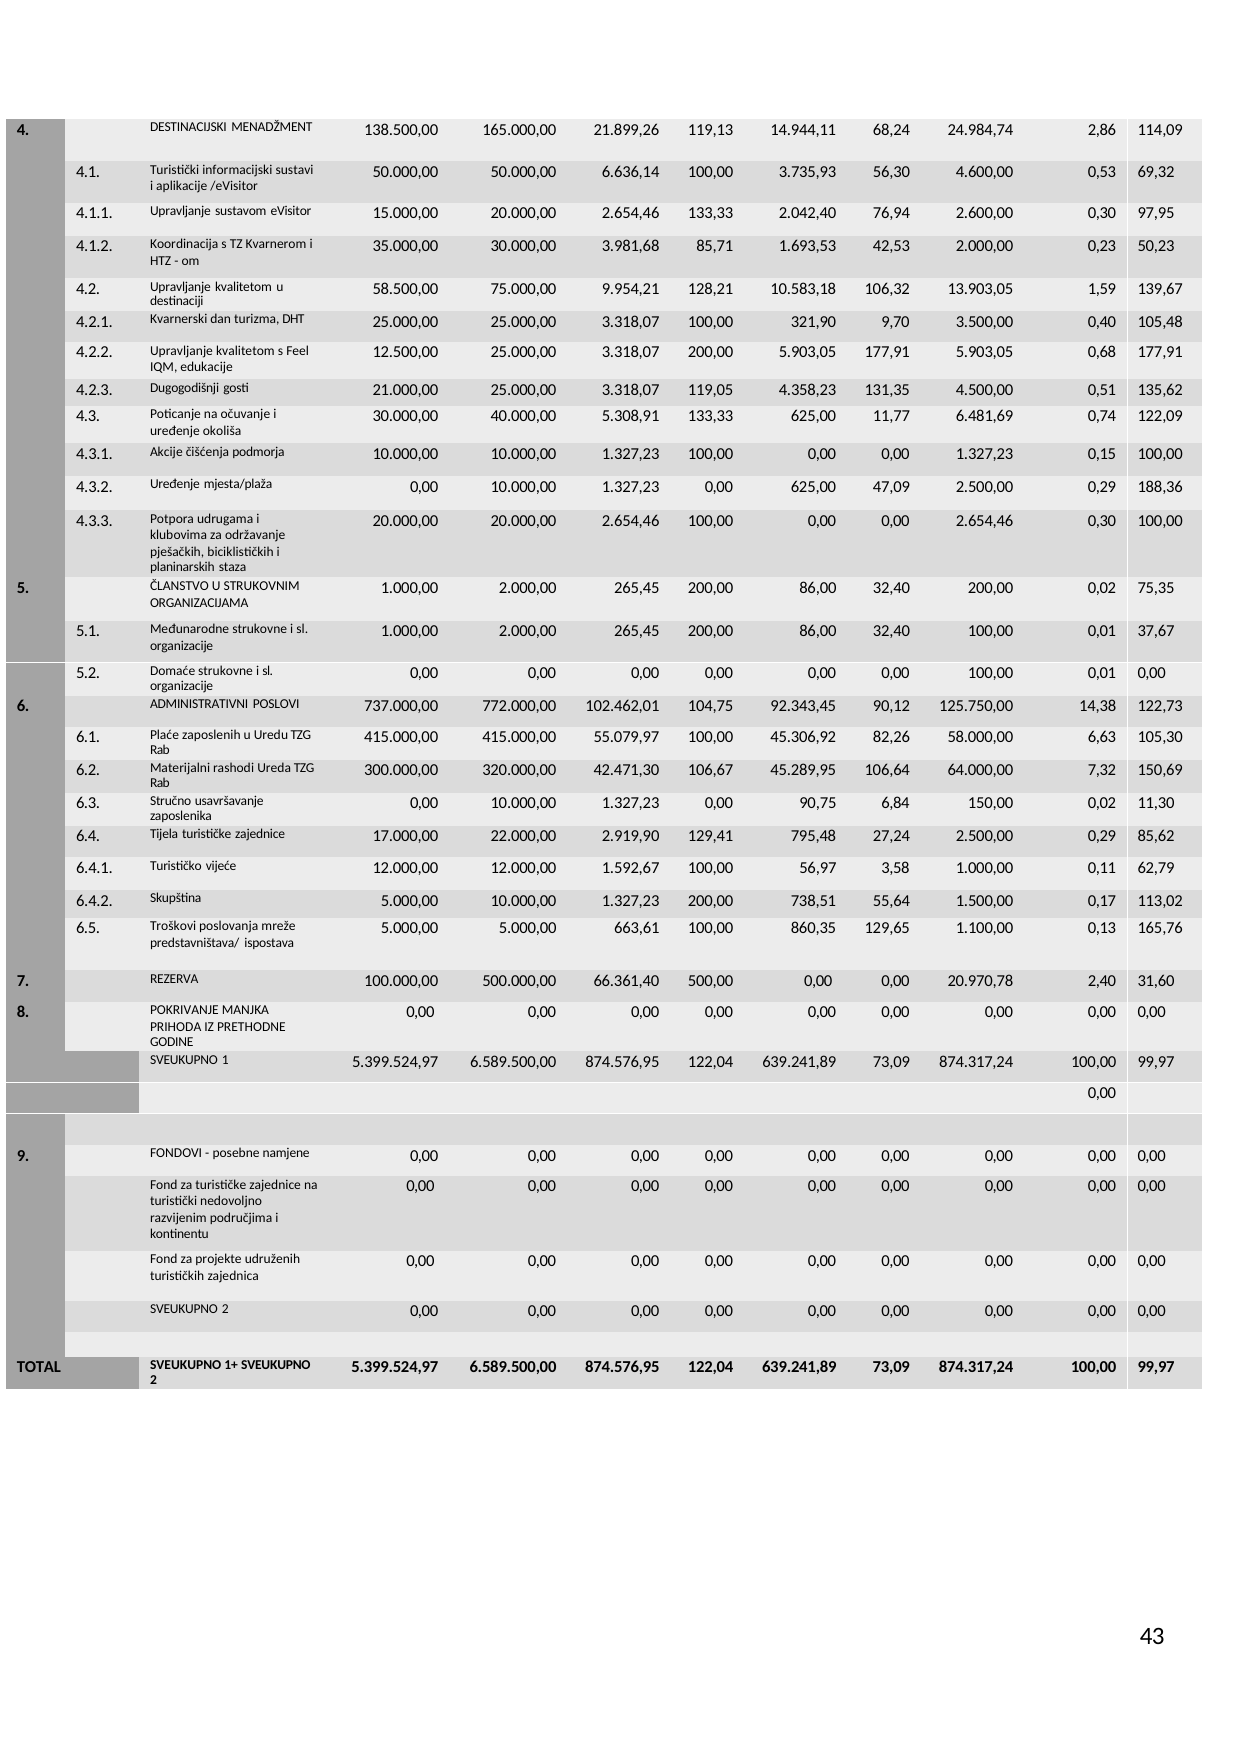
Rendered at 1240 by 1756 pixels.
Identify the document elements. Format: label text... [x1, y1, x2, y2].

table_cell 0,00 [567, 1251, 671, 1301]
table_cell 90,75 [744, 793, 847, 826]
table_cell 0,00 [671, 476, 744, 510]
table_cell [65, 1301, 139, 1332]
table_cell 200,00 [671, 621, 744, 662]
table_cell 133,33 [671, 203, 744, 236]
table_cell 320.000,00 [449, 760, 567, 793]
table_cell 265,45 [567, 621, 671, 662]
table_cell 6.4.2. [65, 890, 139, 918]
table_header 21.899,26 [567, 119, 671, 161]
table_cell 4.600,00 [921, 161, 1024, 203]
table_cell 2.654,46 [567, 203, 671, 236]
table_cell [65, 1114, 139, 1145]
table_cell 0,00 [847, 443, 921, 476]
table_cell 300.000,00 [331, 760, 449, 793]
table_cell 0,00 [744, 1002, 847, 1051]
table_cell Koordinacija s TZ Kvarnerom i HTZ - om [139, 236, 331, 278]
table_cell 0,51 [1024, 379, 1127, 406]
table_cell 0,00 [331, 1002, 449, 1051]
table_cell [331, 1114, 449, 1145]
table_cell 11,30 [1128, 793, 1202, 826]
table_cell [6, 857, 65, 890]
table_cell 12.000,00 [449, 857, 567, 890]
table_cell 200,00 [671, 577, 744, 621]
table_cell 50.000,00 [331, 161, 449, 203]
table_cell 6.636,14 [567, 161, 671, 203]
table_cell 0,00 [449, 1145, 567, 1176]
table_cell Skupština [139, 890, 331, 918]
table_cell [567, 1083, 671, 1113]
table_cell Fond za turističke zajednice na turistički nedovoljno razvijenim područjima i kontinentu [139, 1176, 331, 1251]
table_header [65, 119, 139, 161]
table_cell 139,67 [1128, 278, 1202, 311]
table_cell 6.3. [65, 793, 139, 826]
table_cell 58.500,00 [331, 278, 449, 311]
table_cell [6, 760, 65, 793]
table_cell 55.079,97 [567, 727, 671, 760]
table_cell 90,12 [847, 696, 921, 727]
table_cell 0,00 [1024, 1301, 1127, 1332]
table_cell [6, 406, 65, 443]
table_cell 4.1.1. [65, 203, 139, 236]
table_cell 1,59 [1024, 278, 1127, 311]
table_cell 860,35 [744, 918, 847, 970]
table_cell ČLANSTVO U STRUKOVNIM ORGANIZACIJAMA [139, 577, 331, 621]
table_cell 125.750,00 [921, 696, 1024, 727]
table_cell 0,00 [744, 1176, 847, 1251]
table_cell [671, 1332, 744, 1357]
table_cell 100,00 [671, 311, 744, 342]
table_cell 0,00 [847, 510, 921, 577]
table_cell 31,60 [1128, 970, 1202, 1002]
table_cell [6, 826, 65, 857]
table_cell 0,00 [567, 1301, 671, 1332]
table_cell 21.000,00 [331, 379, 449, 406]
table_cell [921, 1114, 1024, 1145]
table_cell 0,15 [1024, 443, 1127, 476]
table_cell 100,00 [1024, 1357, 1127, 1389]
table_cell 86,00 [744, 621, 847, 662]
table_cell 0,00 [921, 1176, 1024, 1251]
table_cell 6. [6, 696, 65, 727]
table_cell 625,00 [744, 406, 847, 443]
table_cell 69,32 [1128, 161, 1202, 203]
table_cell [331, 1083, 449, 1113]
table_cell 6.481,69 [921, 406, 1024, 443]
table_cell 97,95 [1128, 203, 1202, 236]
table_cell [65, 1251, 139, 1301]
table_cell SVEUKUPNO 1 [139, 1051, 331, 1082]
table_cell 0,00 [671, 1301, 744, 1332]
table_cell Fond za projekte udruženih turističkih zajednica [139, 1251, 331, 1301]
table_cell [6, 1332, 65, 1357]
table_cell [567, 1114, 671, 1145]
table_cell 2.919,90 [567, 826, 671, 857]
table_cell 4.2. [65, 278, 139, 311]
table_cell Tijela turističke zajednice [139, 826, 331, 857]
table_cell FONDOVI - posebne namjene [139, 1145, 331, 1176]
table_cell 0,23 [1024, 236, 1127, 278]
table_cell 8. [6, 1002, 65, 1051]
table_cell [65, 696, 139, 727]
table_cell 129,65 [847, 918, 921, 970]
table_cell 62,79 [1128, 857, 1202, 890]
table_cell 0,00 [847, 970, 921, 1002]
table_cell 3.735,93 [744, 161, 847, 203]
table_cell 0,00 [449, 1176, 567, 1251]
table_cell [6, 443, 65, 476]
table_cell 25.000,00 [331, 311, 449, 342]
table_cell 874.576,95 [567, 1051, 671, 1082]
table_header 2,86 [1024, 119, 1127, 161]
table_cell 92.343,45 [744, 696, 847, 727]
table_cell 100,00 [671, 857, 744, 890]
table_cell 12.500,00 [331, 342, 449, 379]
table_cell 105,48 [1128, 311, 1202, 342]
table_cell Uređenje mjesta/plaža [139, 476, 331, 510]
table_cell [139, 1083, 331, 1113]
table_cell 20.000,00 [449, 510, 567, 577]
table_cell 100,00 [921, 663, 1024, 696]
table_cell 625,00 [744, 476, 847, 510]
table_cell 5.903,05 [921, 342, 1024, 379]
table_cell 0,00 [744, 510, 847, 577]
table_cell [449, 1083, 567, 1113]
table_cell [6, 236, 65, 278]
table_cell 25.000,00 [449, 311, 567, 342]
table_cell 66.361,40 [567, 970, 671, 1002]
table_cell Turistički informacijski sustavi i aplikacije /eVisitor [139, 161, 331, 203]
table_cell [6, 1251, 65, 1301]
table_cell 2.042,40 [744, 203, 847, 236]
table_cell 150,00 [921, 793, 1024, 826]
table_cell 6.589.500,00 [449, 1357, 567, 1389]
table_cell 129,41 [671, 826, 744, 857]
table_cell [449, 1332, 567, 1357]
table_cell 4.3.3. [65, 510, 139, 577]
table_cell [1128, 1083, 1202, 1113]
table_cell 104,75 [671, 696, 744, 727]
table_cell 0,00 [331, 1251, 449, 1301]
table_cell [1128, 1332, 1202, 1357]
table_cell 58.000,00 [921, 727, 1024, 760]
table_cell 10.000,00 [449, 443, 567, 476]
table_cell 2.000,00 [449, 577, 567, 621]
table_cell 0,01 [1024, 621, 1127, 662]
table_cell 1.000,00 [331, 621, 449, 662]
table_cell 105,30 [1128, 727, 1202, 760]
table_cell 0,00 [847, 1251, 921, 1301]
table_cell 37,67 [1128, 621, 1202, 662]
table_cell [671, 1083, 744, 1113]
table_cell 100,00 [671, 443, 744, 476]
table_cell [65, 1176, 139, 1251]
table_cell 106,32 [847, 278, 921, 311]
table_cell 4.1. [65, 161, 139, 203]
table_cell 0,00 [847, 663, 921, 696]
table_cell 188,36 [1128, 476, 1202, 510]
table_cell 0,00 [331, 663, 449, 696]
table_cell Domaće strukovne i sl. organizacije [139, 663, 331, 696]
table_cell 0,00 [671, 1176, 744, 1251]
table_cell 4.3. [65, 406, 139, 443]
table_cell 106,67 [671, 760, 744, 793]
table_cell 0,00 [1024, 1083, 1127, 1113]
table_cell 56,30 [847, 161, 921, 203]
table_cell 639.241,89 [744, 1357, 847, 1389]
table_cell 0,29 [1024, 826, 1127, 857]
table_cell 86,00 [744, 577, 847, 621]
table_cell 10.000,00 [449, 793, 567, 826]
table_cell 0,30 [1024, 203, 1127, 236]
table_cell [6, 663, 65, 696]
table_cell 3,58 [847, 857, 921, 890]
table_cell 50,23 [1128, 236, 1202, 278]
table_cell 122,73 [1128, 696, 1202, 727]
table_cell 0,74 [1024, 406, 1127, 443]
table_cell [744, 1332, 847, 1357]
table_cell [921, 1332, 1024, 1357]
table_cell 4.500,00 [921, 379, 1024, 406]
table_cell 0,00 [847, 1002, 921, 1051]
table_cell 0,00 [921, 1251, 1024, 1301]
table_cell 9,70 [847, 311, 921, 342]
table_cell 135,62 [1128, 379, 1202, 406]
table_cell 4.3.1. [65, 443, 139, 476]
table_cell 0,00 [449, 663, 567, 696]
table_cell 15.000,00 [331, 203, 449, 236]
table_cell 100,00 [671, 161, 744, 203]
table_header 68,24 [847, 119, 921, 161]
table_cell 4.358,23 [744, 379, 847, 406]
table_cell 0,00 [567, 1002, 671, 1051]
table_cell Upravljanje kvalitetom u destinaciji [139, 278, 331, 311]
table_cell [65, 1332, 139, 1357]
table_cell 76,94 [847, 203, 921, 236]
table_cell 73,09 [847, 1357, 921, 1389]
table_cell 6.4.1. [65, 857, 139, 890]
table_cell [1128, 1114, 1202, 1145]
table_cell 10.000,00 [449, 476, 567, 510]
table_cell 772.000,00 [449, 696, 567, 727]
table_cell 100,00 [671, 510, 744, 577]
table_cell 1.000,00 [331, 577, 449, 621]
table_cell 165,76 [1128, 918, 1202, 970]
table_header 165.000,00 [449, 119, 567, 161]
table_cell 0,00 [921, 1145, 1024, 1176]
table_cell 0,00 [921, 1301, 1024, 1332]
table_cell 415.000,00 [331, 727, 449, 760]
table_cell 6.5. [65, 918, 139, 970]
table_cell Akcije čišćenja podmorja [139, 443, 331, 476]
table_cell 3.318,07 [567, 311, 671, 342]
table_cell 100,00 [671, 727, 744, 760]
table_cell [847, 1114, 921, 1145]
table_cell 3.318,07 [567, 342, 671, 379]
table_cell 85,62 [1128, 826, 1202, 857]
table_cell 1.693,53 [744, 236, 847, 278]
table_cell [6, 621, 65, 662]
table_cell 6,84 [847, 793, 921, 826]
table_cell Materijalni rashodi Ureda TZG Rab [139, 760, 331, 793]
table_cell [6, 278, 65, 311]
table_cell 0,00 [1128, 1145, 1202, 1176]
table_cell 6,63 [1024, 727, 1127, 760]
table_cell 45.306,92 [744, 727, 847, 760]
table_cell 0,00 [1128, 1251, 1202, 1301]
table_cell 42.471,30 [567, 760, 671, 793]
table_cell 30.000,00 [449, 236, 567, 278]
table_cell 5.000,00 [331, 890, 449, 918]
table_cell 32,40 [847, 577, 921, 621]
table_cell 10.000,00 [331, 443, 449, 476]
table_cell 5. [6, 577, 65, 621]
table_cell 5.308,91 [567, 406, 671, 443]
table_cell 85,71 [671, 236, 744, 278]
table_cell 0,00 [847, 1145, 921, 1176]
table_cell 10.000,00 [449, 890, 567, 918]
table_cell 1.500,00 [921, 890, 1024, 918]
table_cell 100,00 [1024, 1051, 1127, 1082]
table_cell 0,00 [921, 1002, 1024, 1051]
table_cell 9.954,21 [567, 278, 671, 311]
table_cell [1024, 1332, 1127, 1357]
table_cell 47,09 [847, 476, 921, 510]
table_cell Upravljanje sustavom eVisitor [139, 203, 331, 236]
table_cell 2.000,00 [921, 236, 1024, 278]
table_cell TOTAL [6, 1357, 139, 1389]
table_cell Plaće zaposlenih u Uredu TZG Rab [139, 727, 331, 760]
table_cell 5.000,00 [449, 918, 567, 970]
table_cell 4.2.3. [65, 379, 139, 406]
table_cell 5.903,05 [744, 342, 847, 379]
table_cell 30.000,00 [331, 406, 449, 443]
table_header 14.944,11 [744, 119, 847, 161]
table_cell 4.2.1. [65, 311, 139, 342]
table_cell [1024, 1114, 1127, 1145]
table_cell 1.100,00 [921, 918, 1024, 970]
table_cell ADMINISTRATIVNI POSLOVI [139, 696, 331, 727]
table_header 4. [6, 119, 65, 161]
table_cell 12.000,00 [331, 857, 449, 890]
table_cell 177,91 [847, 342, 921, 379]
table_cell 0,17 [1024, 890, 1127, 918]
table_cell 5.2. [65, 663, 139, 696]
table_cell 265,45 [567, 577, 671, 621]
table_cell 2.500,00 [921, 826, 1024, 857]
table_cell 42,53 [847, 236, 921, 278]
table_cell 639.241,89 [744, 1051, 847, 1082]
table_cell SVEUKUPNO 2 [139, 1301, 331, 1332]
table_cell 0,40 [1024, 311, 1127, 342]
table_cell 6.2. [65, 760, 139, 793]
table_cell 50.000,00 [449, 161, 567, 203]
table_cell 100,00 [1128, 443, 1202, 476]
table_cell 6.589.500,00 [449, 1051, 567, 1082]
table_cell 1.000,00 [921, 857, 1024, 890]
table_cell 0,00 [331, 1301, 449, 1332]
table_cell 874.317,24 [921, 1357, 1024, 1389]
table_cell 1.327,23 [567, 793, 671, 826]
table_cell 321,90 [744, 311, 847, 342]
table_cell [65, 1002, 139, 1051]
table_cell [65, 1145, 139, 1176]
table_cell [6, 1083, 139, 1113]
table_cell 0,00 [671, 1002, 744, 1051]
table_cell 35.000,00 [331, 236, 449, 278]
table_cell [6, 727, 65, 760]
table_cell 0,00 [1024, 1251, 1127, 1301]
table_cell [6, 311, 65, 342]
table_cell [6, 918, 65, 970]
table_cell 20.000,00 [449, 203, 567, 236]
table_cell 40.000,00 [449, 406, 567, 443]
table_cell 1.327,23 [567, 890, 671, 918]
table_cell 2.654,46 [567, 510, 671, 577]
table_cell 737.000,00 [331, 696, 449, 727]
table_cell 0,00 [449, 1002, 567, 1051]
table_cell 795,48 [744, 826, 847, 857]
table_cell 3.318,07 [567, 379, 671, 406]
table_cell SVEUKUPNO 1+ SVEUKUPNO 2 [139, 1357, 331, 1389]
table_cell 0,00 [1128, 1301, 1202, 1332]
table_cell 25.000,00 [449, 379, 567, 406]
table_cell [847, 1083, 921, 1113]
table_cell [6, 510, 65, 577]
table_cell 1.327,23 [567, 476, 671, 510]
table_cell 0,00 [847, 1176, 921, 1251]
table_cell 0,00 [567, 1176, 671, 1251]
table_cell [921, 1083, 1024, 1113]
table_cell 14,38 [1024, 696, 1127, 727]
table_cell 6.1. [65, 727, 139, 760]
table_cell 100,00 [1128, 510, 1202, 577]
table_cell 7. [6, 970, 65, 1002]
table_cell 0,01 [1024, 663, 1127, 696]
table_cell 4.1.2. [65, 236, 139, 278]
table_cell [6, 793, 65, 826]
table_cell 64.000,00 [921, 760, 1024, 793]
table_cell 874.576,95 [567, 1357, 671, 1389]
table_cell 150,69 [1128, 760, 1202, 793]
table_cell 0,00 [744, 1301, 847, 1332]
table_cell [671, 1114, 744, 1145]
table_cell 1.592,67 [567, 857, 671, 890]
table_cell 55,64 [847, 890, 921, 918]
table_cell 0,68 [1024, 342, 1127, 379]
table_cell 5.000,00 [331, 918, 449, 970]
table_cell 0,11 [1024, 857, 1127, 890]
table_cell 0,00 [331, 1145, 449, 1176]
table_cell [6, 161, 65, 203]
table_cell 27,24 [847, 826, 921, 857]
table_cell 0,00 [449, 1251, 567, 1301]
table_cell Potpora udrugama i klubovima za održavanje pješačkih, biciklističkih i planinarskih staza [139, 510, 331, 577]
table_cell 2,40 [1024, 970, 1127, 1002]
table_cell [6, 476, 65, 510]
table_cell [65, 577, 139, 621]
table_cell 0,00 [331, 793, 449, 826]
table_cell 122,04 [671, 1357, 744, 1389]
table_cell Upravljanje kvalitetom s Feel IQM, edukacije [139, 342, 331, 379]
table_cell 200,00 [671, 342, 744, 379]
table_cell 3.981,68 [567, 236, 671, 278]
table_cell [6, 890, 65, 918]
table_cell 200,00 [671, 890, 744, 918]
table_cell 0,00 [671, 1251, 744, 1301]
table_cell 75,35 [1128, 577, 1202, 621]
table_cell 0,00 [744, 970, 847, 1002]
table_cell [331, 1332, 449, 1357]
table_cell 113,02 [1128, 890, 1202, 918]
table_cell 663,61 [567, 918, 671, 970]
table_cell 200,00 [921, 577, 1024, 621]
table_cell 2.500,00 [921, 476, 1024, 510]
table_cell 133,33 [671, 406, 744, 443]
table_cell 100.000,00 [331, 970, 449, 1002]
table_cell 4.3.2. [65, 476, 139, 510]
table_cell Stručno usavršavanje zaposlenika [139, 793, 331, 826]
table_cell 6.4. [65, 826, 139, 857]
table_cell POKRIVANJE MANJKA PRIHODA IZ PRETHODNE GODINE [139, 1002, 331, 1051]
table_cell 2.654,46 [921, 510, 1024, 577]
table_cell 500,00 [671, 970, 744, 1002]
table_cell 82,26 [847, 727, 921, 760]
table_cell 13.903,05 [921, 278, 1024, 311]
table_cell [6, 379, 65, 406]
table_cell 11,77 [847, 406, 921, 443]
table_cell 0,00 [1024, 1002, 1127, 1051]
table_cell 0,13 [1024, 918, 1127, 970]
table_cell [744, 1114, 847, 1145]
table_cell 0,00 [567, 663, 671, 696]
table_cell 0,00 [671, 793, 744, 826]
table_cell 0,00 [567, 1145, 671, 1176]
table_cell 10.583,18 [744, 278, 847, 311]
table_cell 122,04 [671, 1051, 744, 1082]
table_cell 0,00 [1024, 1145, 1127, 1176]
table_cell 25.000,00 [449, 342, 567, 379]
table_cell Kvarnerski dan turizma, DHT [139, 311, 331, 342]
table_cell 0,00 [847, 1301, 921, 1332]
table_cell 22.000,00 [449, 826, 567, 857]
table_cell 73,09 [847, 1051, 921, 1082]
table_header DESTINACIJSKI MENADŽMENT [139, 119, 331, 161]
table_cell 1.327,23 [921, 443, 1024, 476]
table_cell 0,00 [671, 1145, 744, 1176]
table_cell [139, 1332, 331, 1357]
table_cell 0,00 [331, 476, 449, 510]
table_cell 0,00 [671, 663, 744, 696]
table_cell 0,00 [744, 1251, 847, 1301]
table_header 119,13 [671, 119, 744, 161]
table_cell 45.289,95 [744, 760, 847, 793]
table_cell 9. [6, 1145, 65, 1176]
table_cell 0,00 [744, 663, 847, 696]
table_header 138.500,00 [331, 119, 449, 161]
table_cell [65, 970, 139, 1002]
table_cell 106,64 [847, 760, 921, 793]
table_cell 3.500,00 [921, 311, 1024, 342]
table_cell Poticanje na očuvanje i uređenje okoliša [139, 406, 331, 443]
table_cell 874.317,24 [921, 1051, 1024, 1082]
table_cell 17.000,00 [331, 826, 449, 857]
table_cell 131,35 [847, 379, 921, 406]
table_cell 0,02 [1024, 577, 1127, 621]
table_cell 0,29 [1024, 476, 1127, 510]
table_cell [6, 1114, 65, 1145]
table_cell 75.000,00 [449, 278, 567, 311]
table_cell 99,97 [1128, 1357, 1202, 1389]
table_header 114,09 [1128, 119, 1202, 161]
table_cell Troškovi poslovanja mreže predstavništava/ ispostava [139, 918, 331, 970]
table_cell [847, 1332, 921, 1357]
table_cell 119,05 [671, 379, 744, 406]
table_cell REZERVA [139, 970, 331, 1002]
table_cell 0,00 [331, 1176, 449, 1251]
table_cell [6, 342, 65, 379]
table_cell [449, 1114, 567, 1145]
table_cell [6, 1176, 65, 1251]
table_cell 0,00 [1128, 1176, 1202, 1251]
table_cell 0,00 [1128, 663, 1202, 696]
table_cell Turističko vijeće [139, 857, 331, 890]
table_cell 0,00 [744, 443, 847, 476]
table_cell [6, 1051, 139, 1082]
table_cell 738,51 [744, 890, 847, 918]
table_cell 177,91 [1128, 342, 1202, 379]
table_cell 5.399.524,97 [331, 1051, 449, 1082]
table_cell 99,97 [1128, 1051, 1202, 1082]
table_cell 415.000,00 [449, 727, 567, 760]
table_cell 4.2.2. [65, 342, 139, 379]
table_cell 20.000,00 [331, 510, 449, 577]
table_header 24.984,74 [921, 119, 1024, 161]
table_cell 2.600,00 [921, 203, 1024, 236]
table_cell 0,00 [1024, 1176, 1127, 1251]
table_cell 2.000,00 [449, 621, 567, 662]
table_cell 1.327,23 [567, 443, 671, 476]
table_cell [6, 1301, 65, 1332]
table_cell [744, 1083, 847, 1113]
table_cell 100,00 [921, 621, 1024, 662]
table_cell [567, 1332, 671, 1357]
table_cell Međunarodne strukovne i sl. organizacije [139, 621, 331, 662]
table_cell 56,97 [744, 857, 847, 890]
table_cell 122,09 [1128, 406, 1202, 443]
table_cell 5.399.524,97 [331, 1357, 449, 1389]
table_cell Dugogodišnji gosti [139, 379, 331, 406]
table_cell 128,21 [671, 278, 744, 311]
table_cell 500.000,00 [449, 970, 567, 1002]
table_cell 0,30 [1024, 510, 1127, 577]
table_cell 5.1. [65, 621, 139, 662]
table_cell 0,02 [1024, 793, 1127, 826]
table_cell [6, 203, 65, 236]
table_cell 102.462,01 [567, 696, 671, 727]
table_cell 100,00 [671, 918, 744, 970]
table_cell 0,00 [449, 1301, 567, 1332]
table_cell 20.970,78 [921, 970, 1024, 1002]
table_cell 0,00 [1128, 1002, 1202, 1051]
table_cell [139, 1114, 331, 1145]
table_cell 0,53 [1024, 161, 1127, 203]
table_cell 0,00 [744, 1145, 847, 1176]
table_cell 7,32 [1024, 760, 1127, 793]
table_cell 32,40 [847, 621, 921, 662]
